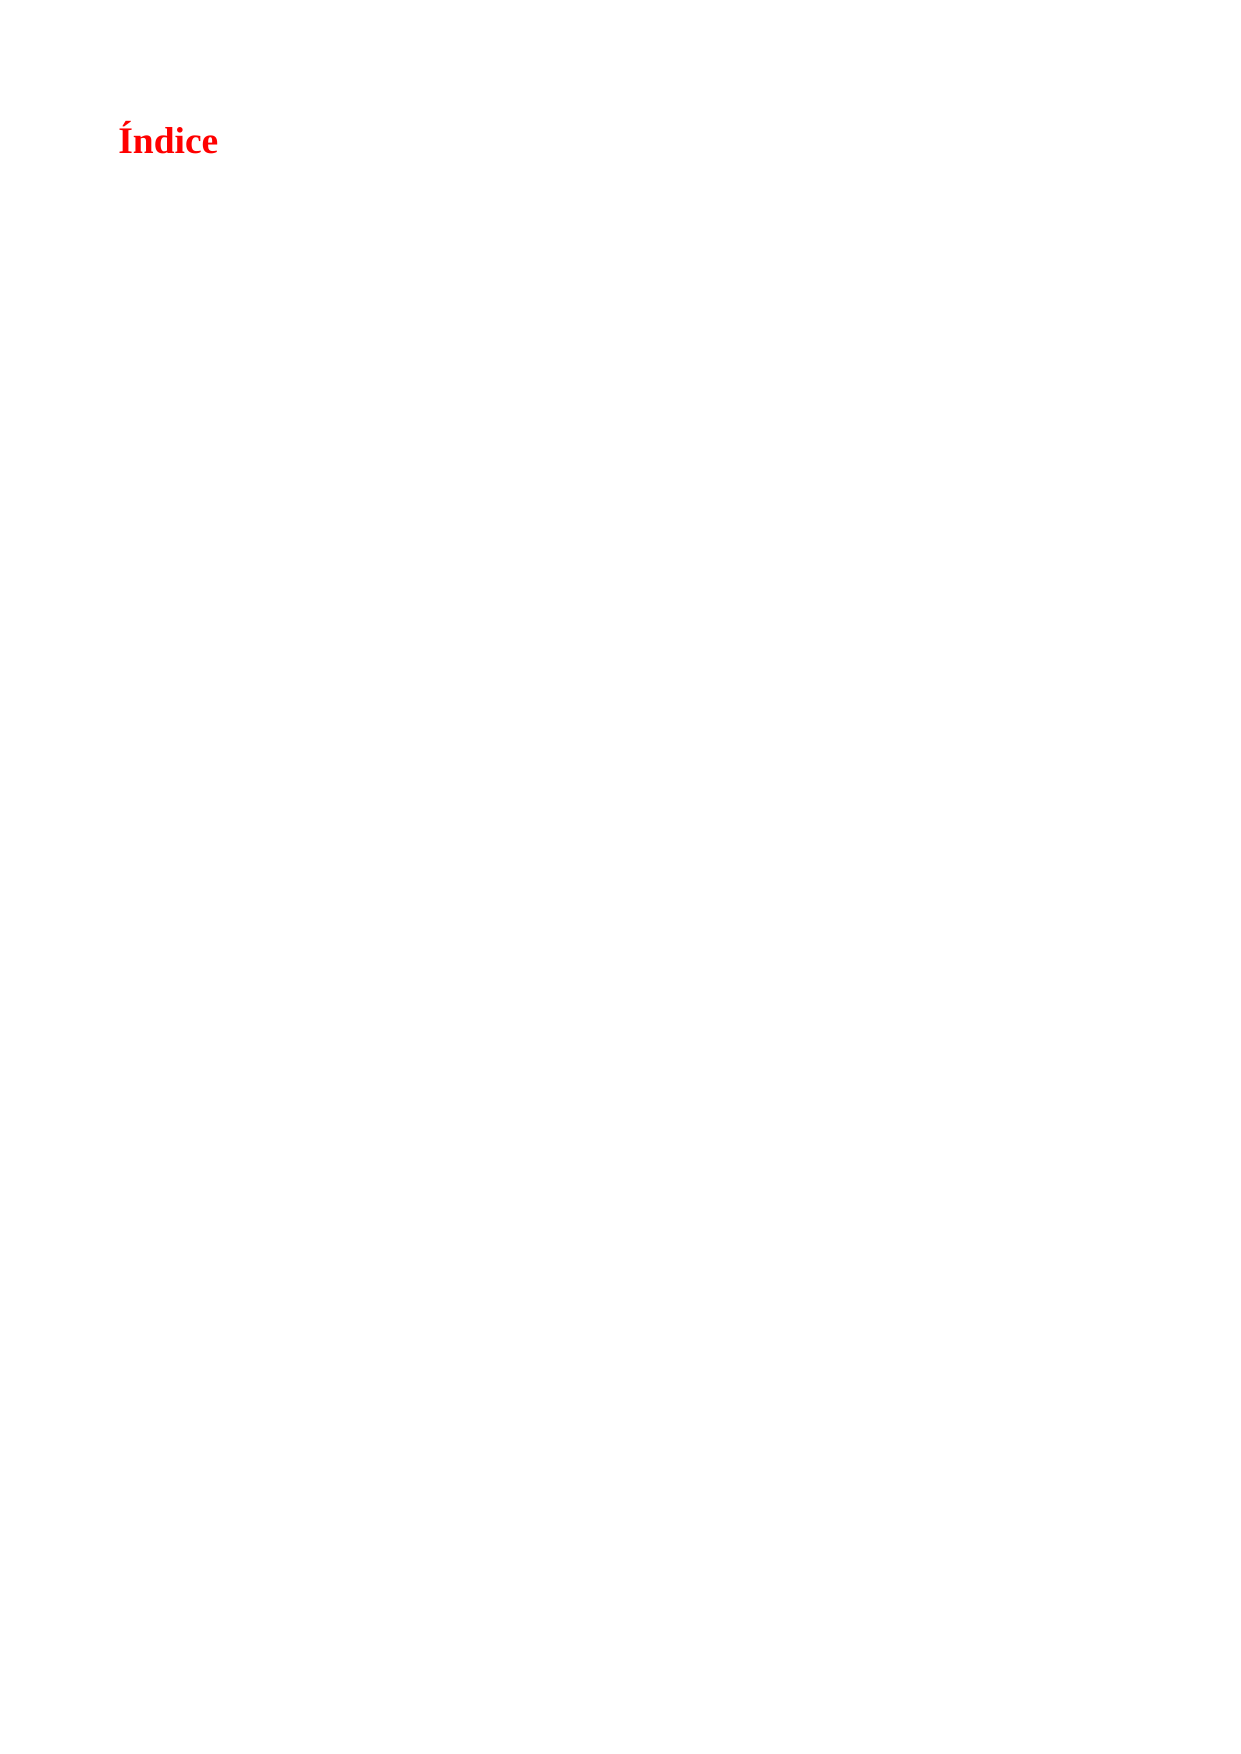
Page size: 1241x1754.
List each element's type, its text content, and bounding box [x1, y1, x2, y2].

text Índice [118, 118, 1122, 161]
